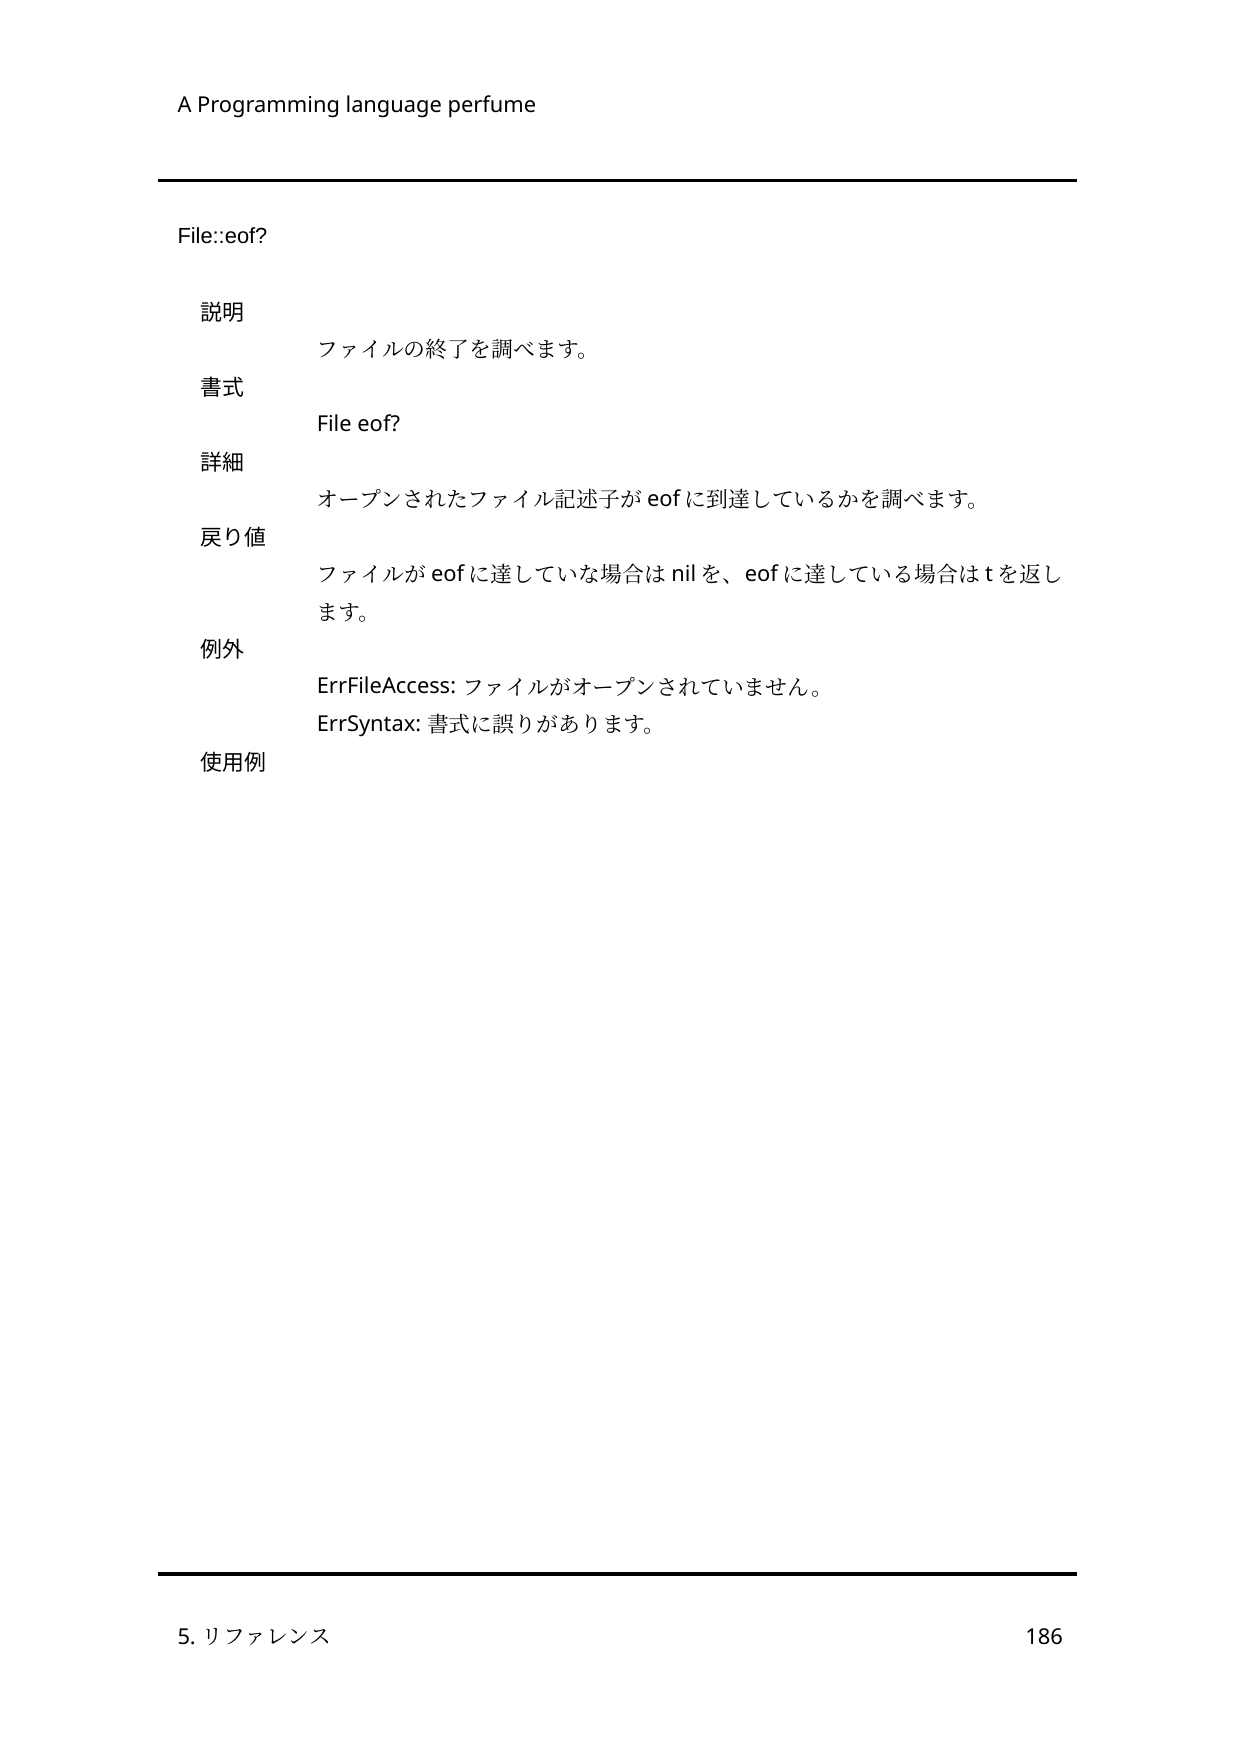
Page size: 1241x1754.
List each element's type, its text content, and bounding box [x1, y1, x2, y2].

table_cell 書式 [200, 367, 317, 442]
table_cell File eof? [317, 367, 1063, 442]
table_cell 使用例 [200, 742, 317, 817]
table_header ファイルの終了を調べます。 [317, 292, 1063, 367]
subtitle File::eof? [177, 217, 1063, 254]
table_cell [317, 742, 1063, 817]
table_cell 例外 [200, 629, 317, 742]
table_cell ErrFileAccess: ファイルがオープンされていません。 ErrSyntax: 書式に誤りがあります。 [317, 629, 1063, 742]
table_cell オープンされたファイル記述子がeofに到達しているかを調べます。 [317, 442, 1063, 517]
table_cell ファイルがeofに達していな場合はnilを、eofに達している場合はtを返します。 [317, 517, 1063, 629]
table_cell 戻り値 [200, 517, 317, 629]
table_cell 詳細 [200, 442, 317, 517]
table_header 説明 [200, 292, 317, 367]
